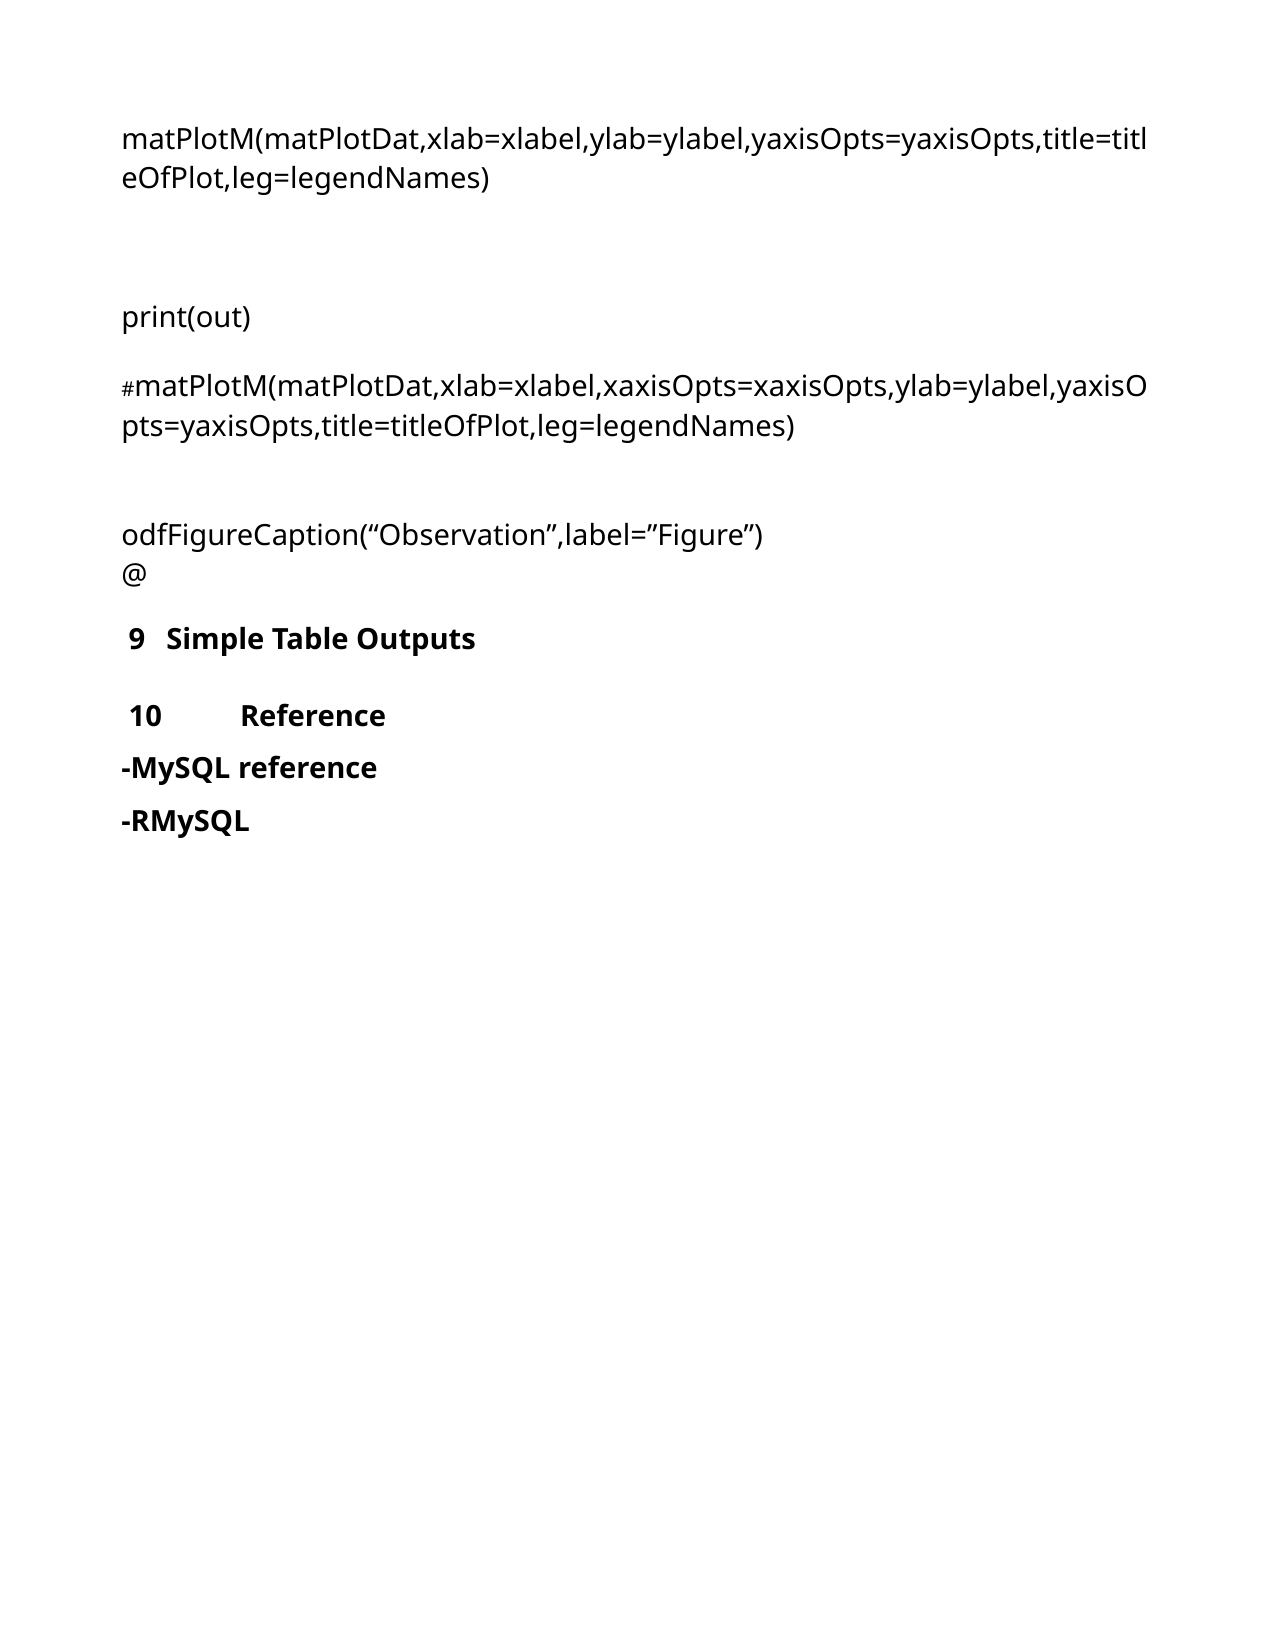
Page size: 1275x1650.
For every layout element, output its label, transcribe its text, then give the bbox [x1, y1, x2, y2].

subtitle Reference [121, 695, 1158, 735]
text print(out) [121, 296, 1158, 336]
text #matPlotM(matPlotDat,xlab=xlabel,xaxisOpts=xaxisOpts,ylab=ylabel,yaxisOpts=yaxisOpts,title=titleOfPlot,leg=legendNames) [121, 365, 1158, 445]
text -RMySQL [121, 800, 1158, 839]
text odfFigureCaption(“Observation”,label=”Figure”) [121, 514, 1158, 553]
text -MySQL reference [121, 748, 1158, 787]
text @ [121, 553, 1158, 593]
text matPlotM(matPlotDat,xlab=xlabel,ylab=ylabel,yaxisOpts=yaxisOpts,title=titleOfPlot,leg=legendNames) [121, 118, 1158, 197]
subtitle Simple Table Outputs [121, 618, 1158, 658]
